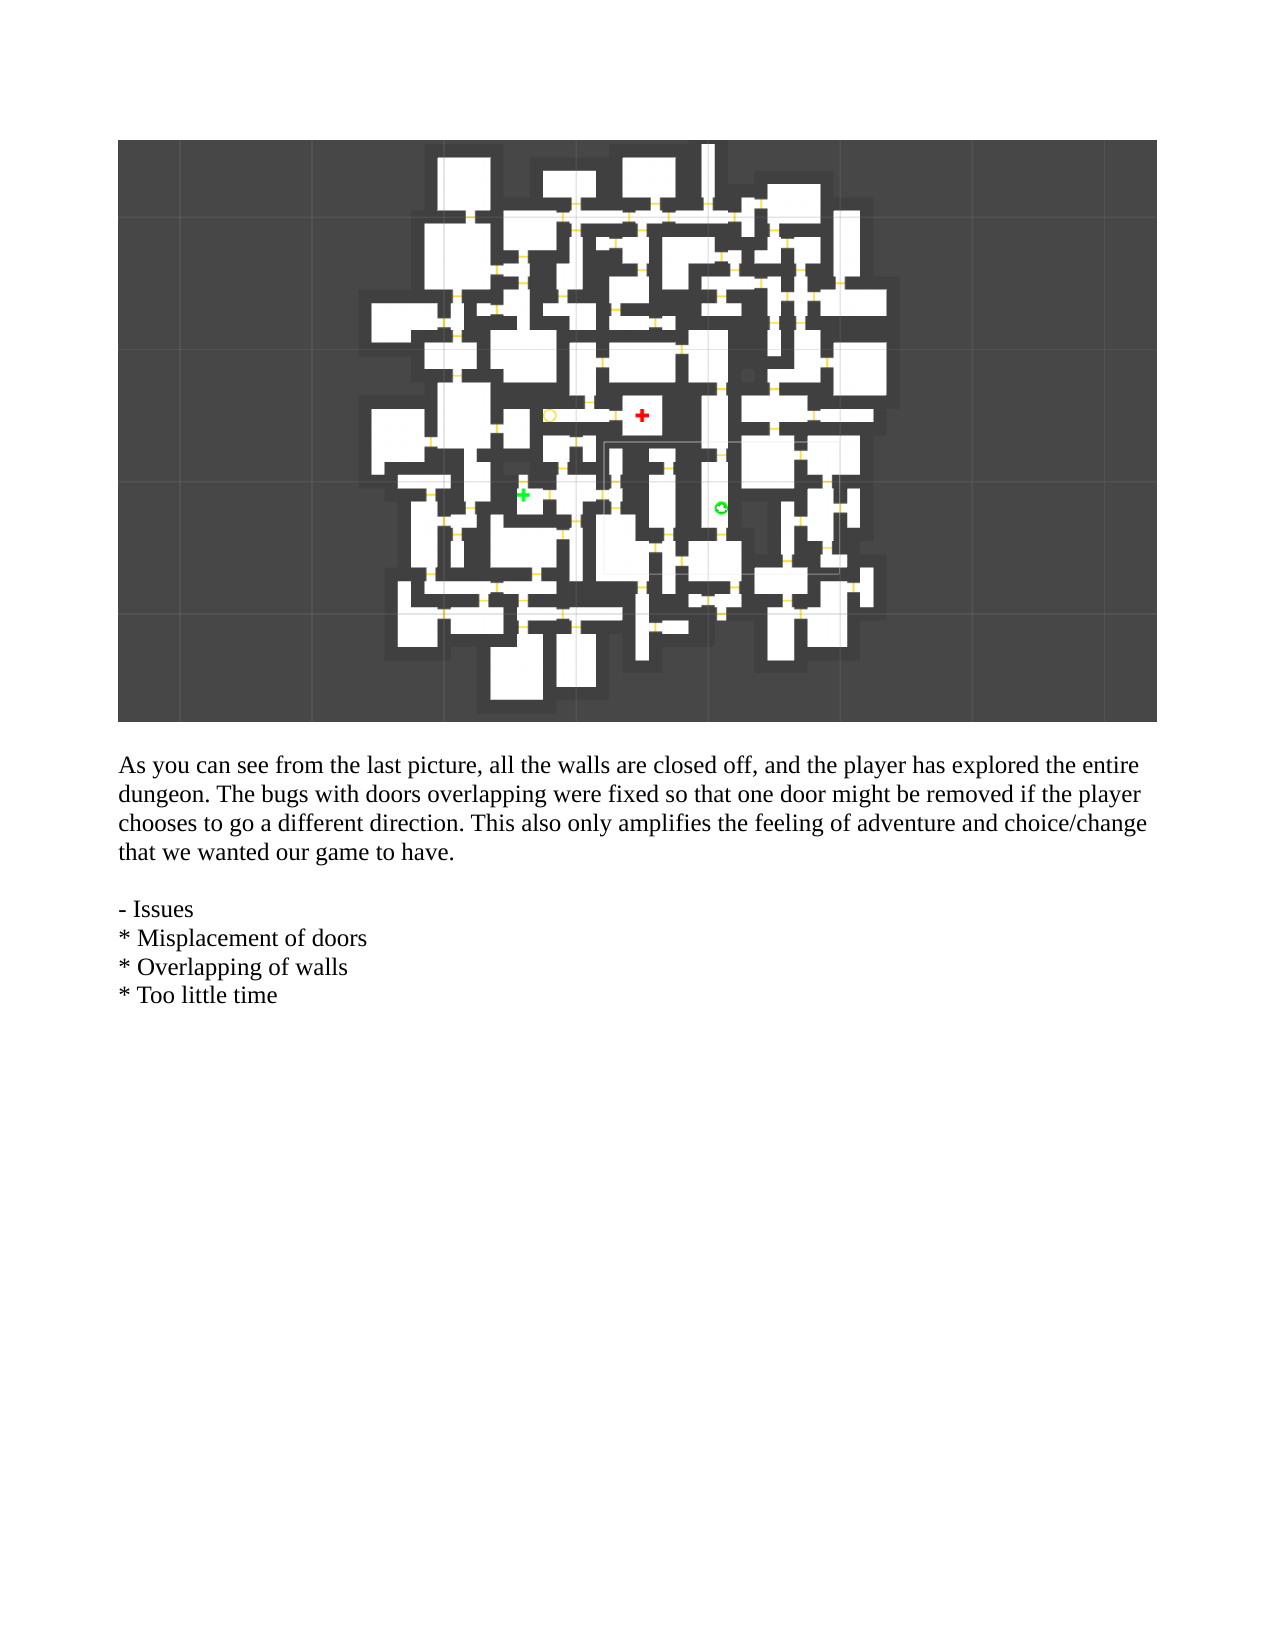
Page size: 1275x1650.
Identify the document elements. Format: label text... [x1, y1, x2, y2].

text * Misplacement of doors [118, 923, 1157, 952]
text * Overlapping of walls [118, 952, 1157, 981]
picture [118, 140, 1157, 722]
text As you can see from the last picture, all the walls are closed off, and the player has explored the entire dungeon. The bugs with doors overlapping were fixed so that one door might be removed if the player chooses to go a different direction. This also only amplifies the feeling of adventure and choice/change that we wanted our game to have. [118, 751, 1157, 866]
text * Too little time [118, 981, 1157, 1009]
text - Issues [118, 894, 1157, 923]
